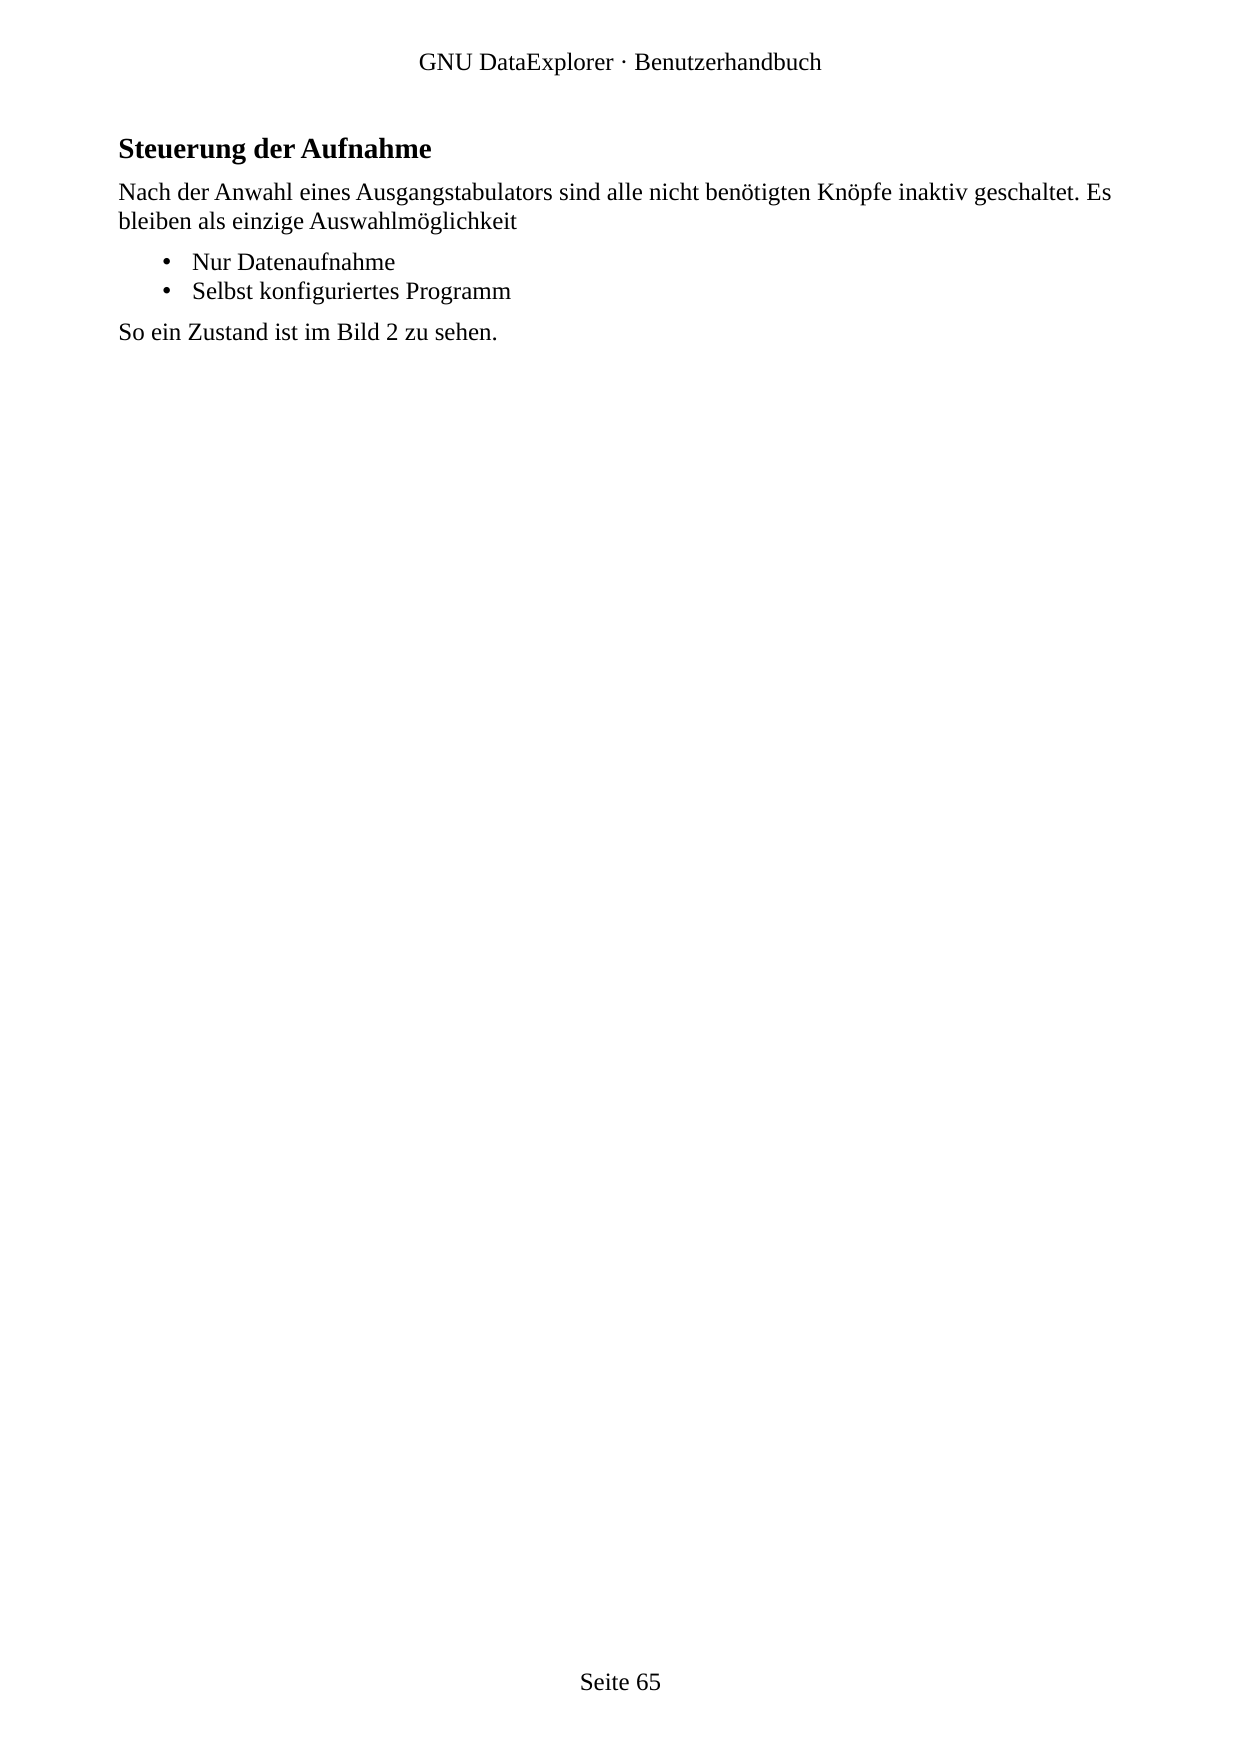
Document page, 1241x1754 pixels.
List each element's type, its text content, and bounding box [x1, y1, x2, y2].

list Selbst konfiguriertes Programm [162, 276, 1122, 305]
subtitle Steuerung der Aufnahme [118, 131, 1122, 165]
list Nur Datenaufnahme [162, 247, 1122, 276]
text So ein Zustand ist im Bild 2 zu sehen. [118, 317, 1122, 346]
text Nach der Anwahl eines Ausgangstabulators sind alle nicht benötigten Knöpfe inaktiv geschaltet. Es bleiben als einzige Auswahlmöglichkeit [118, 177, 1122, 235]
